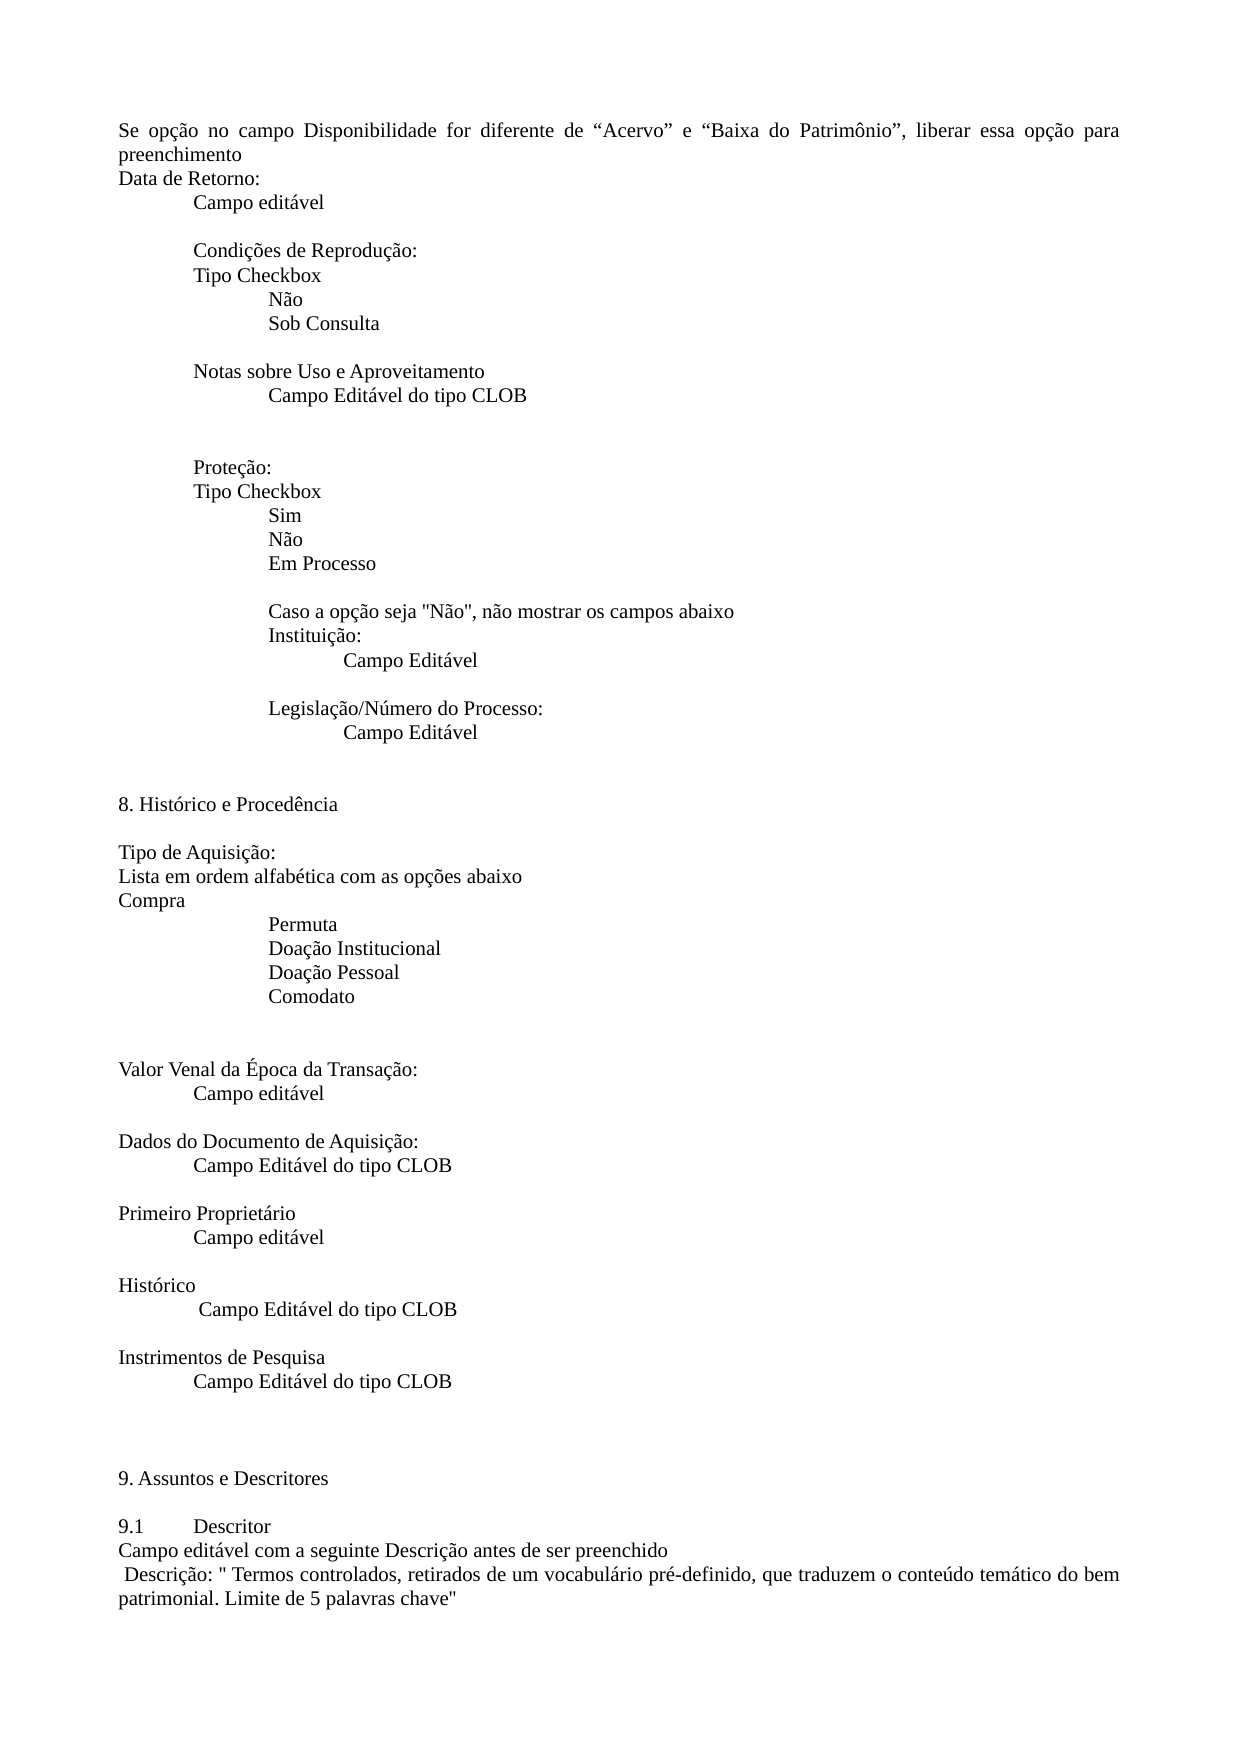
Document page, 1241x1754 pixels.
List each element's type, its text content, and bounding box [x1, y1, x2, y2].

text Campo Editável do tipo CLOB [118, 383, 1122, 407]
text Condições de Reprodução: [118, 238, 1122, 262]
text Campo editável [118, 1081, 1122, 1105]
text Tipo Checkbox [118, 262, 1122, 287]
text Campo editável [118, 190, 1122, 214]
text Sim [118, 503, 1122, 527]
text Campo Editável do tipo CLOB [118, 1297, 1122, 1321]
text Se opção no campo Disponibilidade for diferente de “Acervo” e “Baixa do Patrimônio”, liberar essa opção para preenchimento [118, 118, 1122, 166]
text 9. Assuntos e Descritores [118, 1466, 1122, 1490]
text Legislação/Número do Processo: [118, 696, 1122, 720]
text Dados do Documento de Aquisição: [118, 1129, 1122, 1153]
text Doação Institucional [118, 936, 1122, 960]
text Valor Venal da Época da Transação: [118, 1057, 1122, 1081]
text Lista em ordem alfabética com as opções abaixo [118, 864, 1122, 888]
text Primeiro Proprietário [118, 1201, 1122, 1225]
text Tipo Checkbox [118, 479, 1122, 503]
text Campo editável [118, 1225, 1122, 1249]
text Campo Editável [118, 720, 1122, 744]
text Compra [118, 888, 1122, 912]
text Não [118, 527, 1122, 551]
text Notas sobre Uso e Aproveitamento [118, 359, 1122, 383]
text Instrimentos de Pesquisa [118, 1345, 1122, 1369]
text Sob Consulta [118, 311, 1122, 335]
text Proteção: [118, 455, 1122, 479]
text Tipo de Aquisição: [118, 840, 1122, 864]
text Permuta [118, 912, 1122, 936]
text Doação Pessoal [118, 960, 1122, 984]
text Instituição: [118, 623, 1122, 647]
text Em Processo [118, 551, 1122, 575]
text Histórico [118, 1273, 1122, 1297]
text 8. Histórico e Procedência [118, 792, 1122, 816]
text Descrição: '' Termos controlados, retirados de um vocabulário pré-definido, que traduzem o conteúdo temático do bem patrimonial. Limite de 5 palavras chave'' [118, 1562, 1122, 1610]
text Caso a opção seja ''Não'', não mostrar os campos abaixo [118, 599, 1122, 623]
text Campo Editável do tipo CLOB [118, 1153, 1122, 1177]
text 9.1 Descritor [118, 1514, 1122, 1538]
text Campo Editável [118, 647, 1122, 672]
text Campo editável com a seguinte Descrição antes de ser preenchido [118, 1538, 1122, 1562]
text Comodato [118, 984, 1122, 1008]
text Data de Retorno: [118, 166, 1122, 190]
text Campo Editável do tipo CLOB [118, 1369, 1122, 1393]
text Não [118, 287, 1122, 311]
